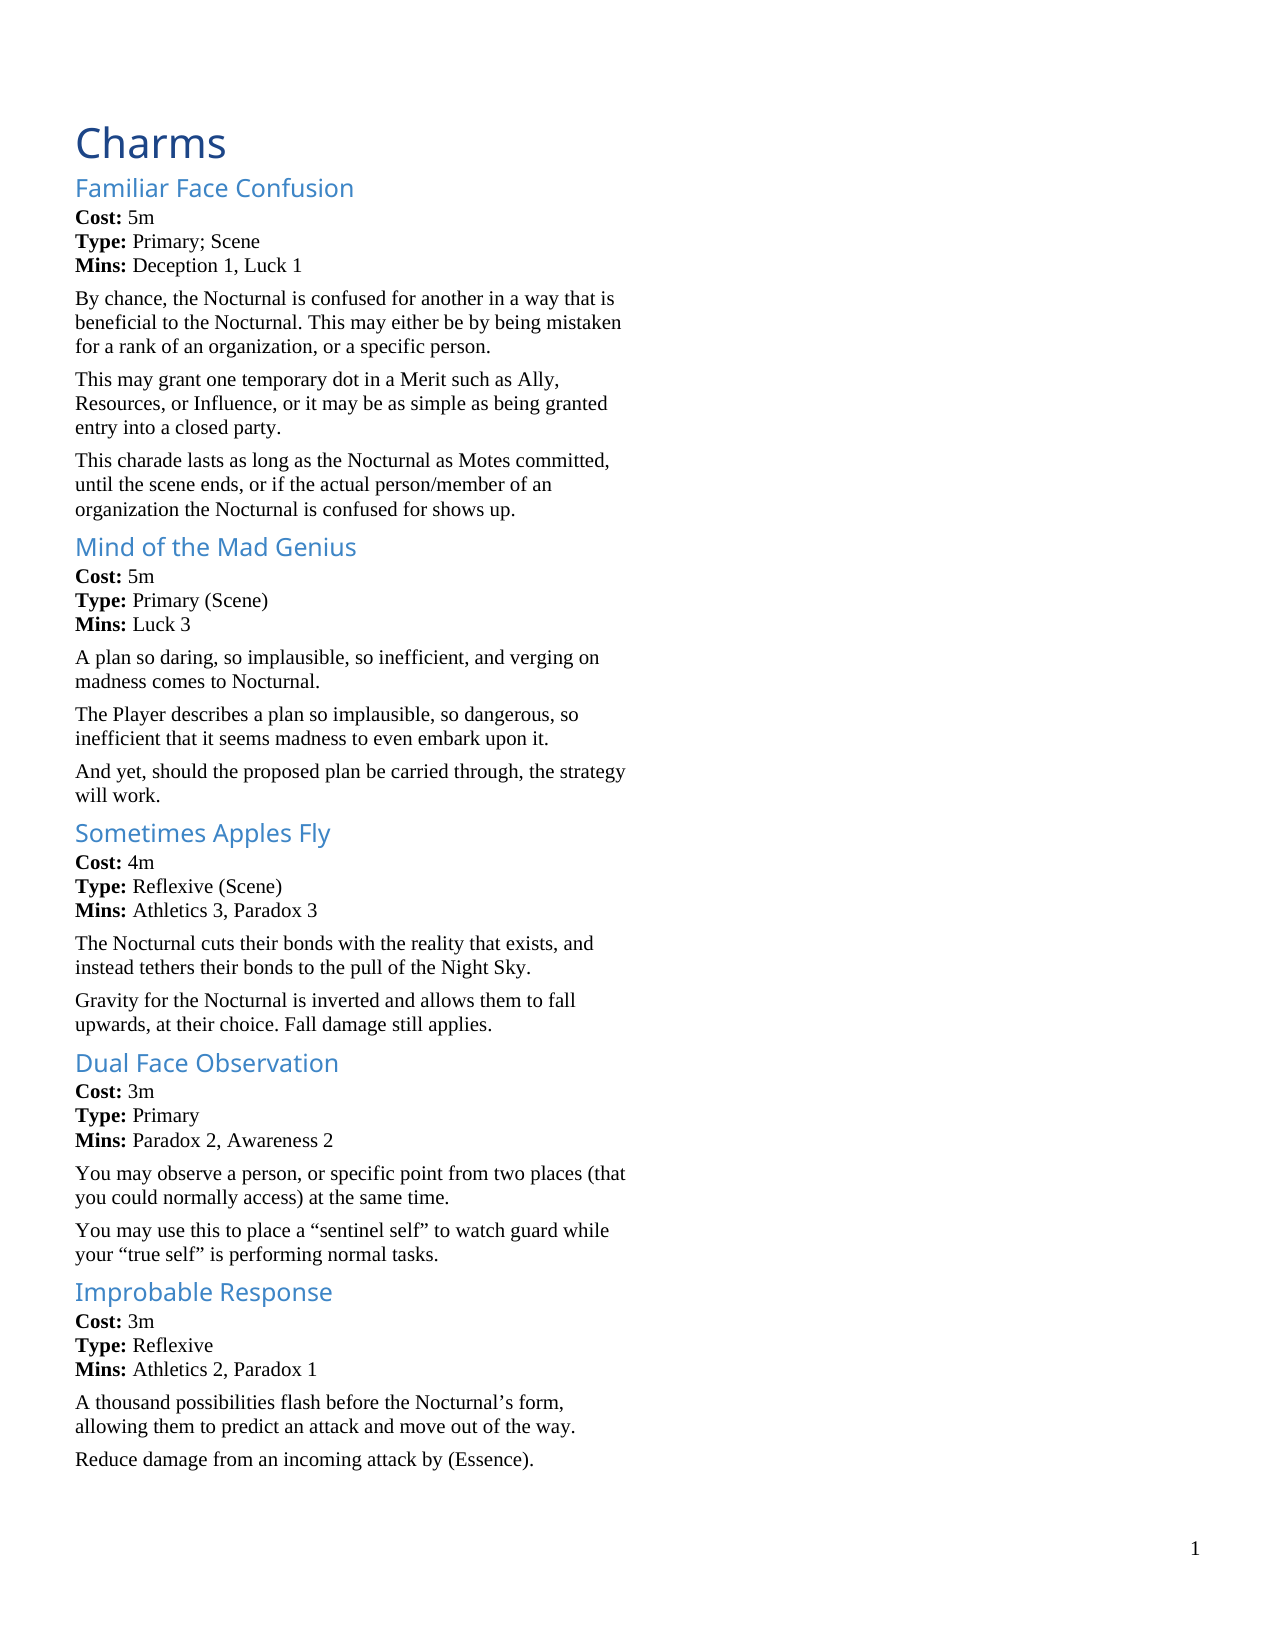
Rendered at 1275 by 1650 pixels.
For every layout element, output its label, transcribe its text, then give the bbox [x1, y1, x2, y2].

text This charade lasts as long as the Nocturnal as Motes committed, until the scene ends, or if the actual person/member of an organization the Nocturnal is confused for shows up. [75, 448, 628, 521]
text Cost: 3m Type: Primary Mins: Paradox 2, Awareness 2 [75, 1079, 628, 1152]
text A plan so daring, so implausible, so inefficient, and verging on madness comes to Nocturnal. [75, 645, 628, 693]
text Gravity for the Nocturnal is inverted and allows them to fall upwards, at their choice. Fall damage still applies. [75, 988, 628, 1036]
text Cost: 5m Type: Primary (Scene) Mins: Luck 3 [75, 563, 628, 636]
subtitle Mind of the Mad Genius [75, 529, 628, 563]
subtitle Sometimes Apples Fly [75, 816, 628, 850]
text A thousand possibilities flash before the Nocturnal’s form, allowing them to predict an attack and move out of the way. [75, 1390, 628, 1438]
text By chance, the Nocturnal is confused for another in a way that is beneficial to the Nocturnal. This may either be by being mistaken for a rank of an organization, or a specific person. [75, 286, 628, 358]
text The Player describes a plan so implausible, so dangerous, so inefficient that it seems madness to even embark upon it. [75, 702, 628, 750]
text Cost: 5m Type: Primary; Scene Mins: Deception 1, Luck 1 [75, 205, 628, 277]
subtitle Improbable Response [75, 1275, 628, 1309]
subtitle Familiar Face Confusion [75, 171, 628, 205]
text Reduce damage from an incoming attack by (Essence). [75, 1447, 628, 1471]
text This may grant one temporary dot in a Merit such as Ally, Resources, or Influence, or it may be as simple as being granted entry into a closed party. [75, 367, 628, 439]
text You may observe a person, or specific point from two places (that you could normally access) at the same time. [75, 1161, 628, 1209]
text And yet, should the proposed plan be carried through, the strategy will work. [75, 759, 628, 807]
text Cost: 4m Type: Reflexive (Scene) Mins: Athletics 3, Paradox 3 [75, 850, 628, 922]
text Cost: 3m Type: Reflexive Mins: Athletics 2, Paradox 1 [75, 1309, 628, 1381]
text The Nocturnal cuts their bonds with the reality that exists, and instead tethers their bonds to the pull of the Night Sky. [75, 931, 628, 979]
subtitle Dual Face Observation [75, 1045, 628, 1079]
subtitle Charms [75, 114, 628, 171]
text You may use this to place a “sentinel self” to watch guard while your “true self” is performing normal tasks. [75, 1218, 628, 1266]
